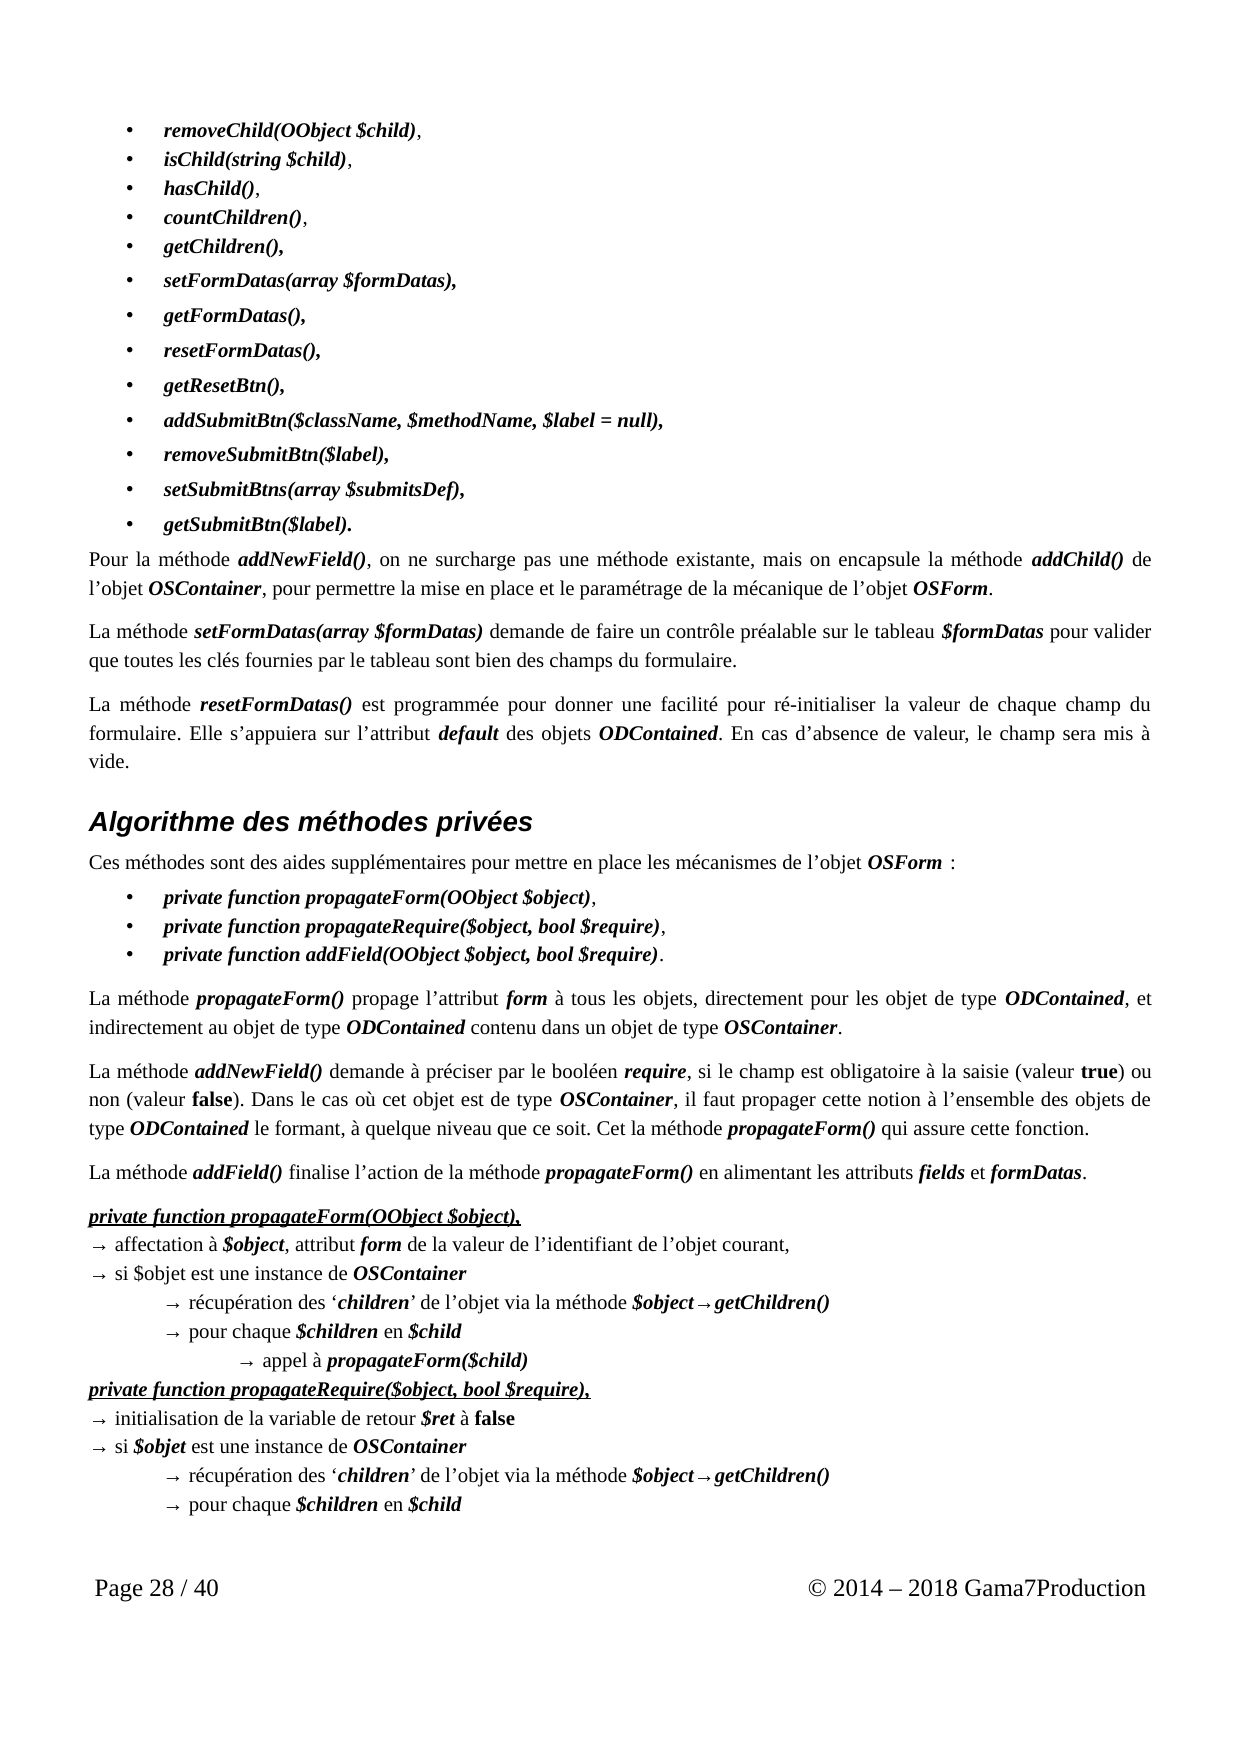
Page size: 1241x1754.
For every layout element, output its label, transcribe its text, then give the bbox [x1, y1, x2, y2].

list getFormDatas(), [126, 303, 1152, 327]
list private function addField(OObject $object, bool $require). [126, 942, 1152, 966]
list getSubmitBtn($label). [126, 512, 1152, 536]
list hasChild(), [126, 176, 1152, 200]
text La méthode setFormDatas(array $formDatas) demande de faire un contrôle préalable sur le tableau $formDatas pour valider que toutes les clés fournies par le tableau sont bien des champs du formulaire. [88, 619, 1152, 672]
text → affectation à $object, attribut form de la valeur de l’identifiant de l’objet courant, [88, 1232, 1152, 1256]
text → si $objet est une instance de OSContainer [88, 1434, 1152, 1458]
text Ces méthodes sont des aides supplémentaires pour mettre en place les mécanismes de l’objet OSForm : [88, 850, 1152, 874]
text → récupération des ‘children’ de l’objet via la méthode $object→getChildren() [88, 1290, 1152, 1314]
list countChildren(), [126, 205, 1152, 229]
list removeChild(OObject $child), [126, 118, 1152, 142]
text → si $objet est une instance de OSContainer [88, 1261, 1152, 1285]
list getChildren(), [126, 233, 1152, 258]
text La méthode resetFormDatas() est programmée pour donner une facilité pour ré-initialiser la valeur de chaque champ du formulaire. Elle s’appuiera sur l’attribut default des objets ODContained. En cas d’absence de valeur, le champ sera mis à vide. [88, 692, 1152, 773]
text Pour la méthode addNewField(), on ne surcharge pas une méthode existante, mais on encapsule la méthode addChild() de l’objet OSContainer, pour permettre la mise en place et le paramétrage de la mécanique de l’objet OSForm. [88, 547, 1152, 599]
text La méthode propagateForm() propage l’attribut form à tous les objets, directement pour les objet de type ODContained, et indirectement au objet de type ODContained contenu dans un objet de type OSContainer. [88, 986, 1152, 1039]
text → appel à propagateForm($child) [88, 1348, 1152, 1372]
text private function propagateRequire($object, bool $require), [88, 1377, 1152, 1401]
list setFormDatas(array $formDatas), [126, 268, 1152, 292]
text → initialisation de la variable de retour $ret à false [88, 1406, 1152, 1429]
text La méthode addNewField() demande à préciser par le booléen require, si le champ est obligatoire à la saisie (valeur true) ou non (valeur false). Dans le cas où cet objet est de type OSContainer, il faut propager cette notion à l’ensemble des objets de type ODContained le formant, à quelque niveau que ce soit. Cet la méthode propagateForm() qui assure cette fonction. [88, 1058, 1152, 1140]
list isChild(string $child), [126, 147, 1152, 171]
list setSubmitBtns(array $submitsDef), [126, 477, 1152, 501]
list removeSubmitBtn($label), [126, 442, 1152, 466]
text La méthode addField() finalise l’action de la méthode propagateForm() en alimentant les attributs fields et formDatas. [88, 1160, 1152, 1184]
list private function propagateForm(OObject $object), [126, 885, 1152, 909]
text → pour chaque $children en $child [88, 1319, 1152, 1343]
subtitle Algorithme des méthodes privées [88, 806, 1152, 837]
text → pour chaque $children en $child [88, 1492, 1152, 1516]
text → récupération des ‘children’ de l’objet via la méthode $object→getChildren() [88, 1463, 1152, 1487]
list resetFormDatas(), [126, 338, 1152, 362]
list getResetBtn(), [126, 373, 1152, 397]
text private function propagateForm(OObject $object), [88, 1203, 1152, 1228]
list addSubmitBtn($className, $methodName, $label = null), [126, 407, 1152, 432]
list private function propagateRequire($object, bool $require), [126, 913, 1152, 938]
